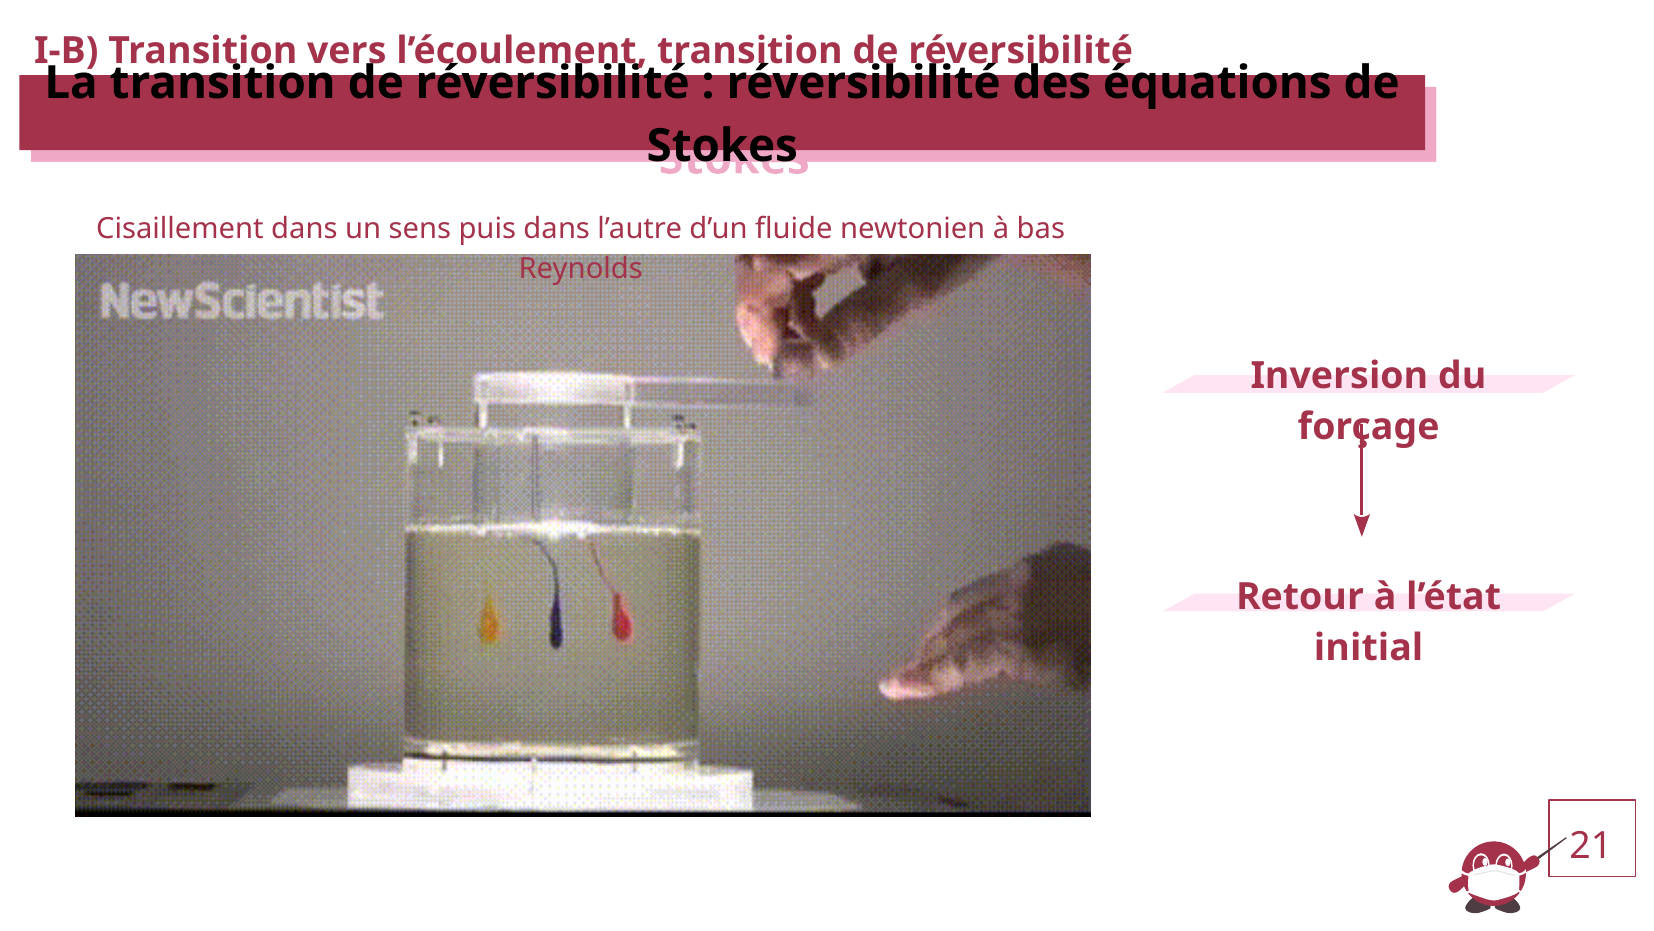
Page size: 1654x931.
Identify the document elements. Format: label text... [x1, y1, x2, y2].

text_box Cisaillement dans un sens puis dans l’autre d’un fluide newtonien à bas Reynolds [22, 200, 1139, 255]
text_box I-B) Transition vers l’écoulement, transition de réversibilité [19, 16, 1036, 76]
text_box Inversion du forçage [1162, 341, 1576, 401]
picture [1448, 799, 1637, 914]
text_box La transition de réversibilité : réversibilité des équations de Stokes [19, 75, 1426, 151]
text_box Retour à l’état initial [1162, 562, 1576, 622]
picture [75, 255, 1091, 818]
text_box [1492, 811, 1654, 887]
